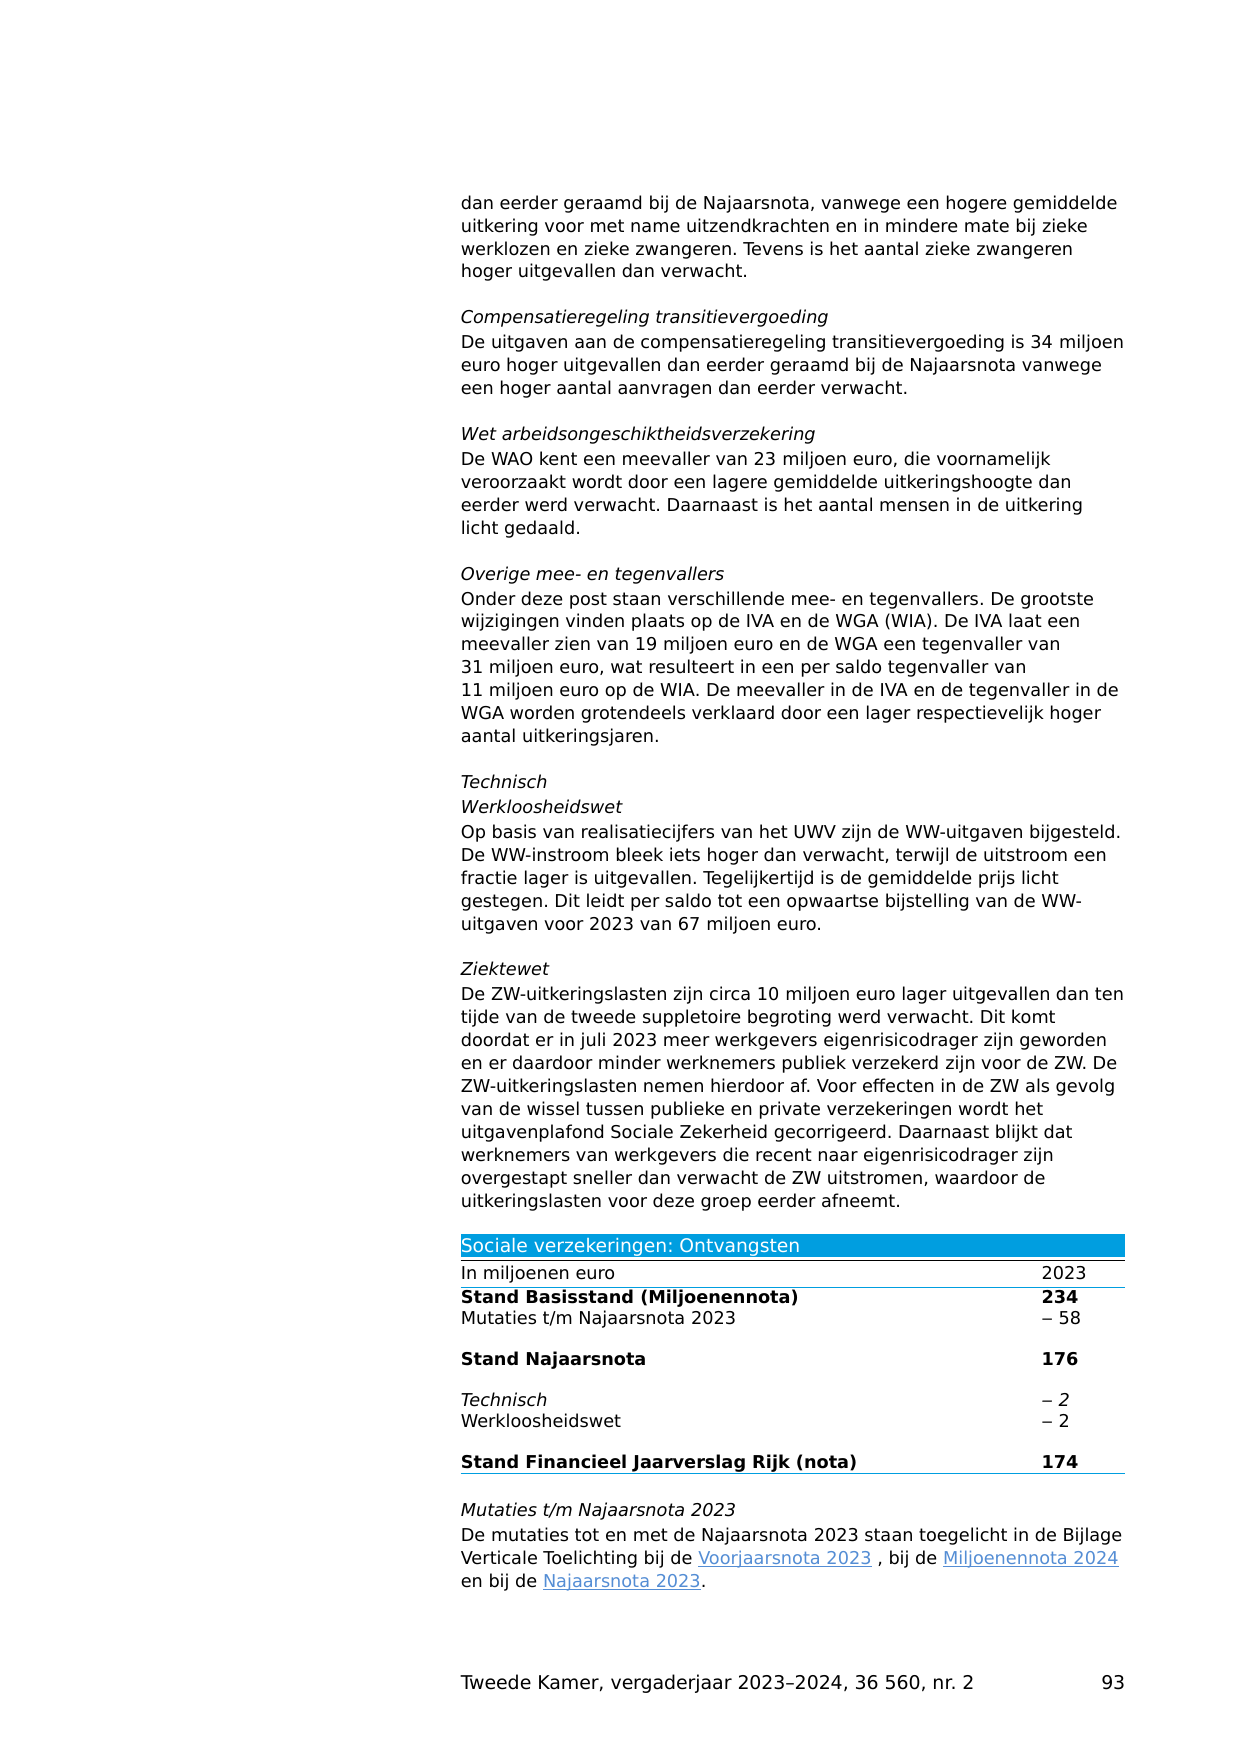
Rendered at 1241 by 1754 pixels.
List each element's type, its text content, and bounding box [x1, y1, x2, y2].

table_cell ‒ 2 [1039, 1411, 1125, 1431]
table_cell [1039, 1328, 1125, 1349]
text De uitgaven aan de compensatieregeling transitievergoeding is 34 miljoen euro hoger uitgevallen dan eerder geraamd bij de Najaarsnota vanwege een hoger aantal aanvragen dan eerder verwacht. [461, 330, 1125, 399]
text De mutaties tot en met de Najaarsnota 2023 staan toegelicht in de Bijlage Verticale Toelichting bij de Voorjaarsnota 2023 , bij de Miljoenennota 2024 en bij de Najaarsnota 2023. [461, 1523, 1125, 1592]
text Op basis van realisatiecijfers van het UWV zijn de WW-uitgaven bijgesteld. De WW-instroom bleek iets hoger dan verwacht, terwijl de uitstroom een fractie lager is uitgevallen. Tegelijkertijd is de gemiddelde prijs licht gestegen. Dit leidt per saldo tot een opwaartse bijstelling van de WW-uitgaven voor 2023 van 67 miljoen euro. [461, 820, 1125, 934]
table_cell ‒ 2 [1039, 1390, 1125, 1411]
table_cell Werkloosheidswet [461, 1411, 1038, 1431]
text dan eerder geraamd bij de Najaarsnota, vanwege een hogere gemiddelde uitkering voor met name uitzendkrachten en in mindere mate bij zieke werklozen en zieke zwangeren. Tevens is het aantal zieke zwangeren hoger uitgevallen dan verwacht. [461, 191, 1125, 282]
text Mutaties t/m Najaarsnota 2023 [461, 1498, 1125, 1521]
table_cell [461, 1431, 1038, 1452]
text Ziektewet [461, 957, 1125, 980]
text Compensatieregeling transitievergoeding [461, 305, 1125, 328]
table_cell [461, 1370, 1038, 1390]
table_cell Stand Basisstand (Miljoenennota) [461, 1288, 1038, 1308]
table_cell Stand Financieel Jaarverslag Rijk (nota) [461, 1452, 1038, 1473]
table_cell In miljoenen euro [461, 1261, 1038, 1286]
text De WAO kent een meevaller van 23 miljoen euro, die voornamelijk veroorzaakt wordt door een lagere gemiddelde uitkeringshoogte dan eerder werd verwacht. Daarnaast is het aantal mensen in de uitkering licht gedaald. [461, 447, 1125, 539]
table_cell Technisch [461, 1390, 1038, 1411]
text Onder deze post staan verschillende mee- en tegenvallers. De grootste wijzigingen vinden plaats op de IVA en de WGA (WIA). De IVA laat een meevaller zien van 19 miljoen euro en de WGA een tegenvaller van 31 miljoen euro, wat resulteert in een per saldo tegenvaller van 11 miljoen euro op de WIA. De meevaller in de IVA en de tegenvaller in de WGA worden grotendeels verklaard door een lager respectievelijk hoger aantal uitkeringsjaren. [461, 587, 1125, 747]
text Technisch [461, 770, 1125, 793]
table_cell [1039, 1431, 1125, 1452]
table_cell ‒ 58 [1039, 1308, 1125, 1328]
table_cell Stand Najaarsnota [461, 1349, 1038, 1369]
table_cell [1039, 1370, 1125, 1390]
table_cell 174 [1039, 1452, 1125, 1473]
table_cell 176 [1039, 1349, 1125, 1369]
text Overige mee- en tegenvallers [461, 562, 1125, 584]
table_cell 234 [1039, 1288, 1125, 1308]
table_cell [461, 1328, 1038, 1349]
text Wet arbeidsongeschiktheidsverzekering [461, 422, 1125, 445]
table_cell 2023 [1039, 1261, 1125, 1286]
table_cell Mutaties t/m Najaarsnota 2023 [461, 1308, 1038, 1328]
text De ZW-uitkeringslasten zijn circa 10 miljoen euro lager uitgevallen dan ten tijde van de tweede suppletoire begroting werd verwacht. Dit komt doordat er in juli 2023 meer werkgevers eigenrisicodrager zijn geworden en er daardoor minder werknemers publiek verzekerd zijn voor de ZW. De ZW-uitkeringslasten nemen hierdoor af. Voor effecten in de ZW als gevolg van de wissel tussen publieke en private verzekeringen wordt het uitgavenplafond Sociale Zekerheid gecorrigeerd. Daarnaast blijkt dat werknemers van werkgevers die recent naar eigenrisicodrager zijn overgestapt sneller dan verwacht de ZW uitstromen, waardoor de uitkeringslasten voor deze groep eerder afneemt. [461, 982, 1125, 1212]
text Werkloosheidswet [461, 795, 1125, 818]
